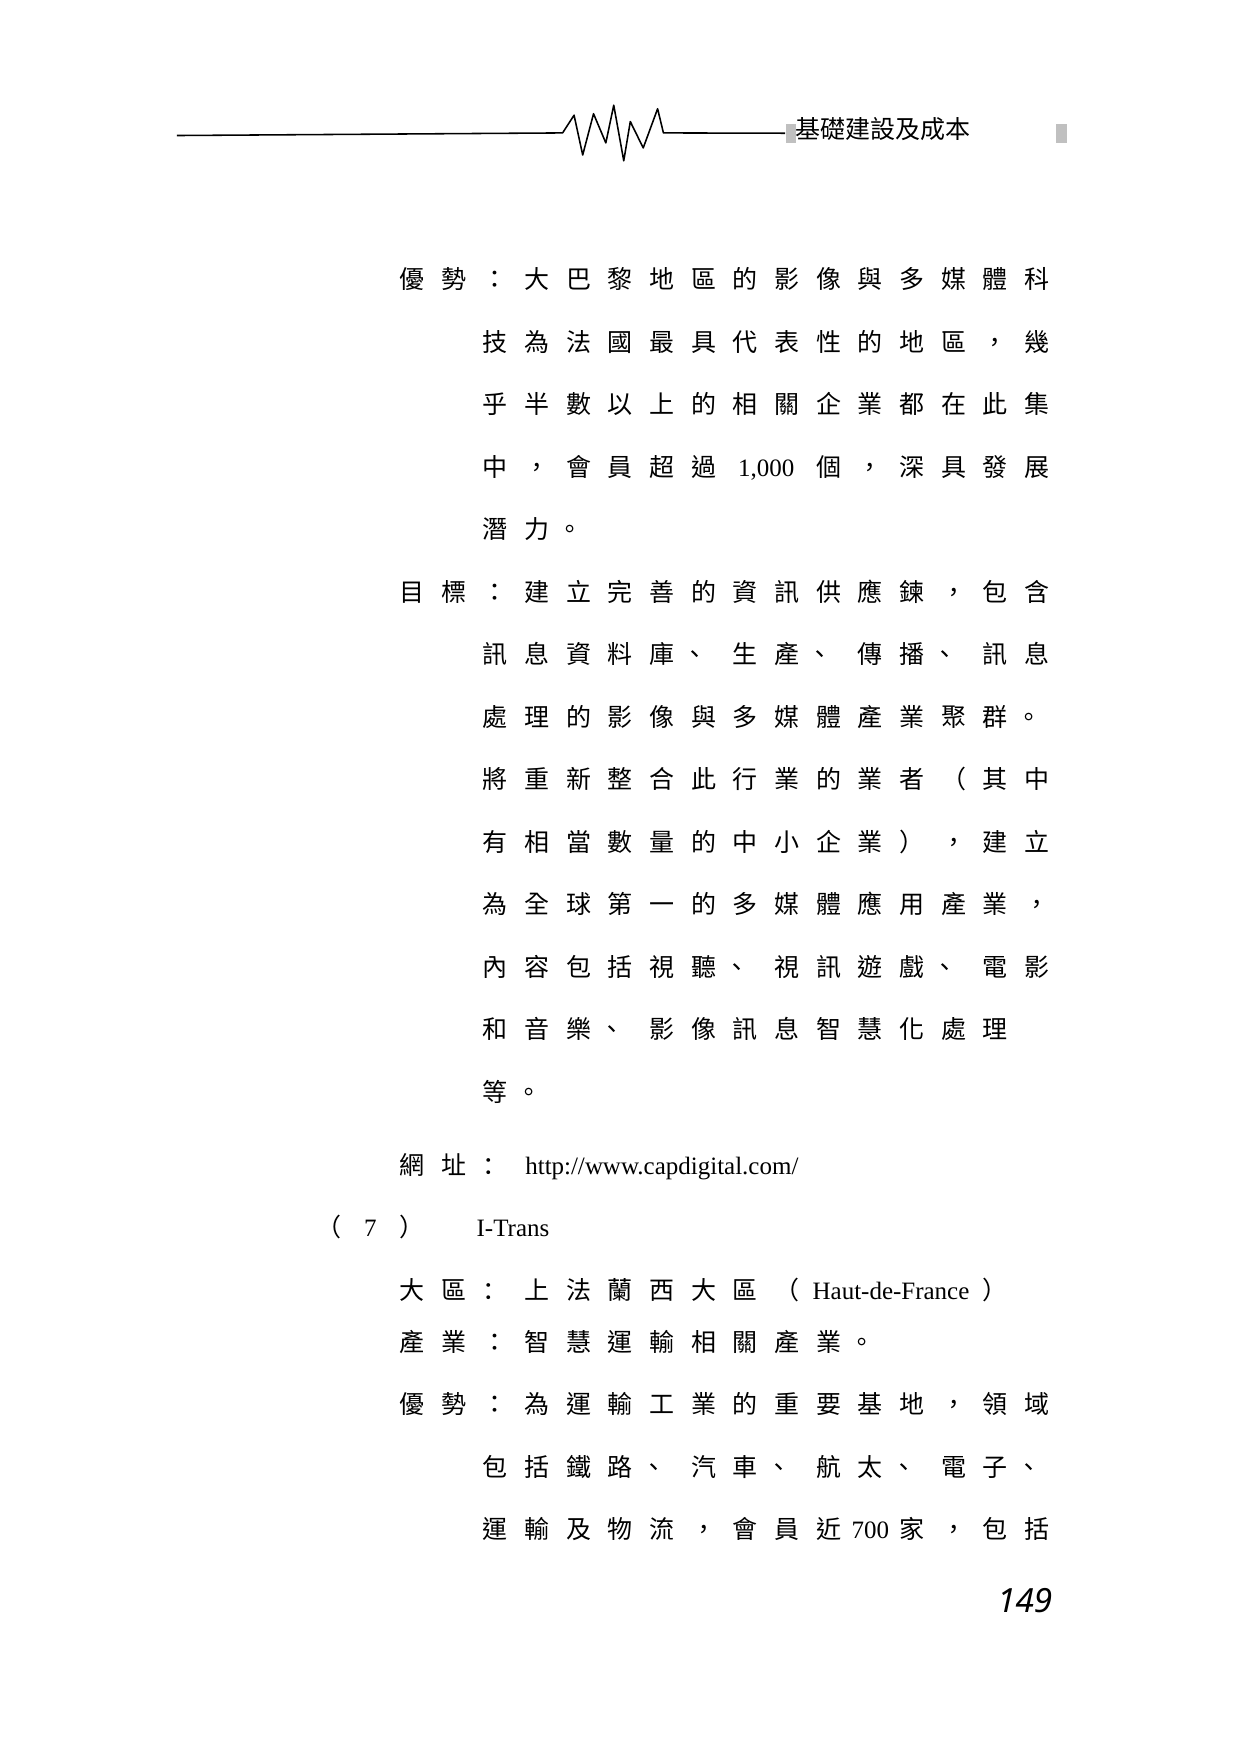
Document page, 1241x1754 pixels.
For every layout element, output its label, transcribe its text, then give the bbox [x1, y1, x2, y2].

text 優勢：大巴黎地區的影像與多媒體科技為法國最具代表性的地區，幾乎半數以上的相關企業都在此集中，會員超過1,000個，深具發展潛力。 [367, 236, 1058, 549]
text 網址：http://www.capdigital.com/ [367, 1111, 1058, 1174]
text 目標：建立完善的資訊供應鍊，包含訊息資料庫、生產、傳播、訊息處理的影像與多媒體產業聚群。將重新整合此行業的業者（其中有相當數量的中小企業），建立為全球第一的多媒體應用產業，內容包括視聽、視訊遊戲、電影和音樂、影像訊息智慧化處理等。 [367, 549, 1058, 1111]
text （7） I-Trans [306, 1174, 1058, 1236]
text 大區：上法蘭西大區（Haut-de-France） [367, 1236, 1058, 1299]
text 產業：智慧運輸相關產業。 [367, 1299, 1058, 1361]
text 優勢：為運輸工業的重要基地，領域包括鐵路、汽車、航太、電子、運輸及物流，會員近700家，包括 [367, 1361, 1058, 1549]
